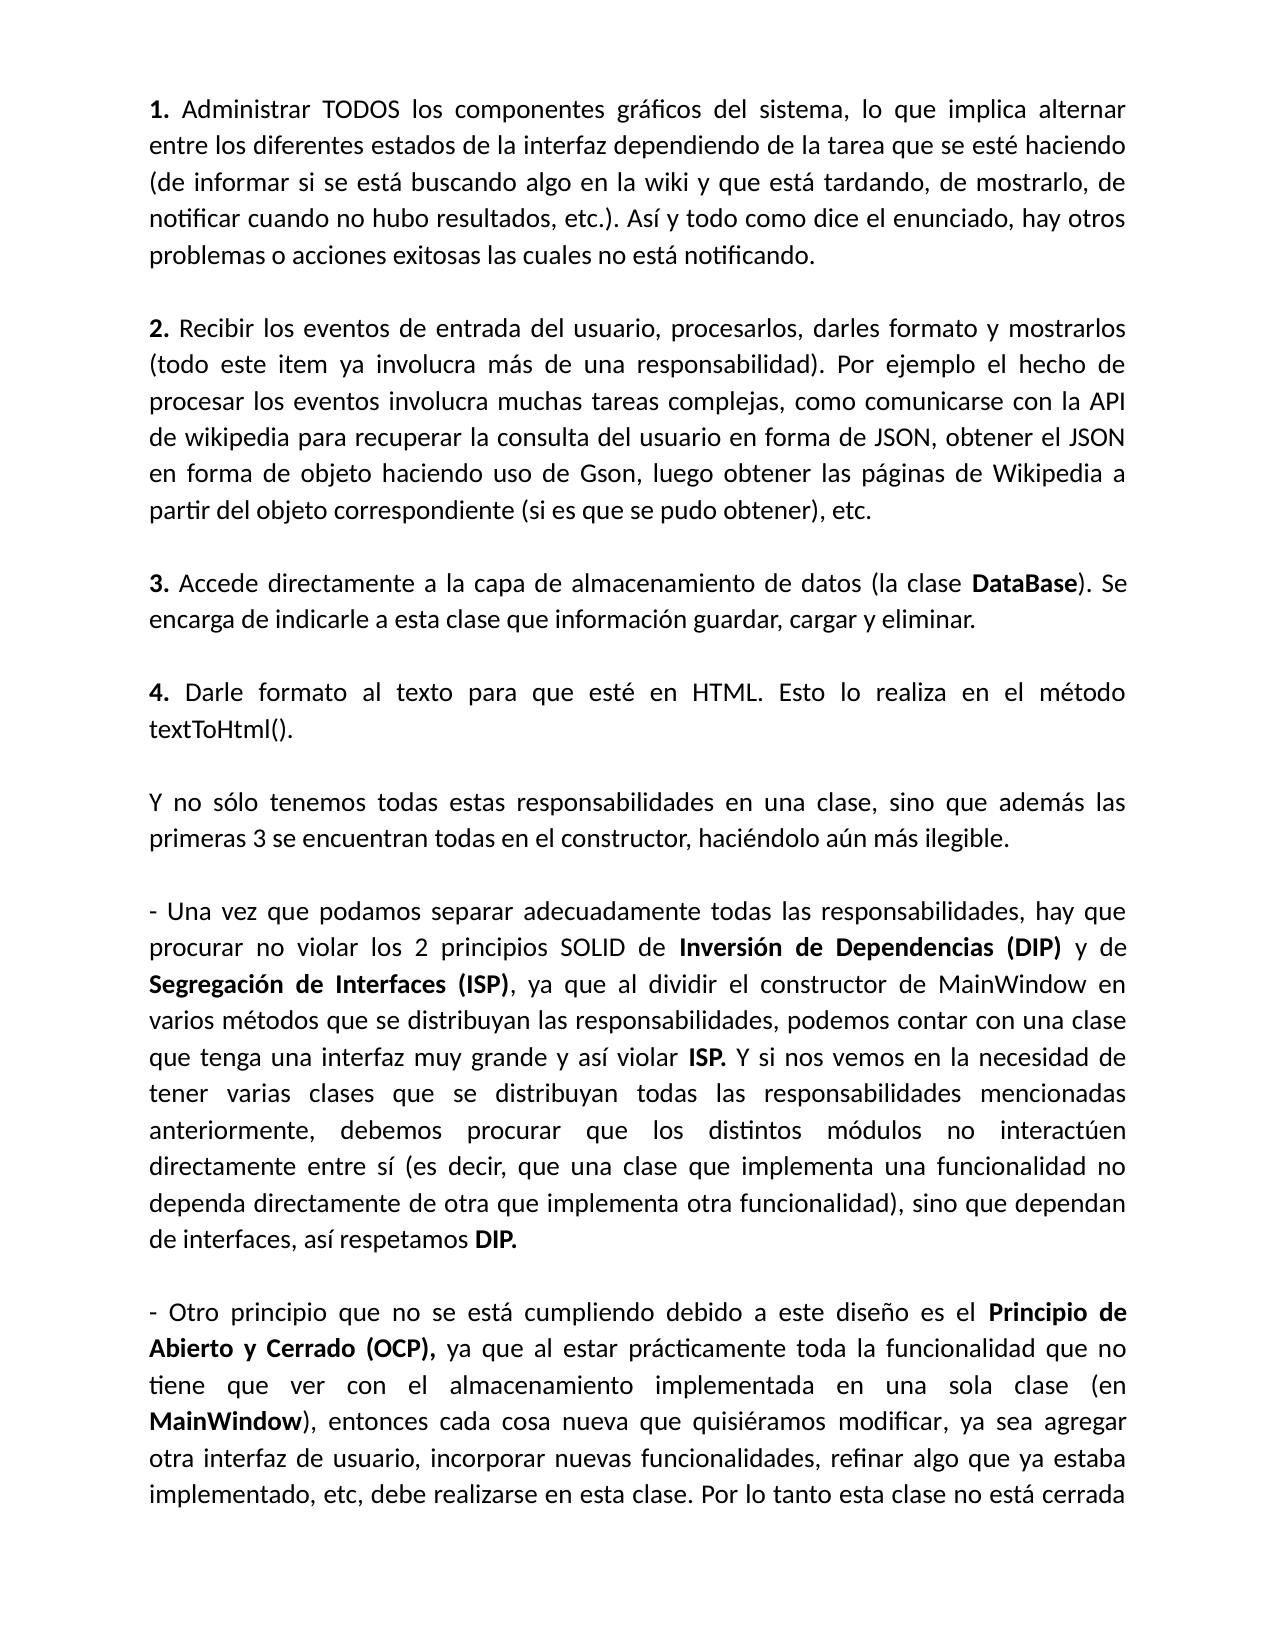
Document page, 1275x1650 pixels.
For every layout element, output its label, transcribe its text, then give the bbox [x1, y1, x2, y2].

text 3. Accede directamente a la capa de almacenamiento de datos (la clase DataBase). Se encarga de indicarle a esta clase que información guardar, cargar y eliminar. [149, 562, 1127, 635]
text 2. Recibir los eventos de entrada del usuario, procesarlos, darles formato y mostrarlos (todo este item ya involucra más de una responsabilidad). Por ejemplo el hecho de procesar los eventos involucra muchas tareas complejas, como comunicarse con la API de wikipedia para recuperar la consulta del usuario en forma de JSON, obtener el JSON en forma de objeto haciendo uso de Gson, luego obtener las páginas de Wikipedia a partir del objeto correspondiente (si es que se pudo obtener), etc. [149, 307, 1127, 526]
text - Una vez que podamos separar adecuadamente todas las responsabilidades, hay que procurar no violar los 2 principios SOLID de Inversión de Dependencias (DIP) y de Segregación de Interfaces (ISP), ya que al dividir el constructor de MainWindow en varios métodos que se distribuyan las responsabilidades, podemos contar con una clase que tenga una interfaz muy grande y así violar ISP. Y si nos vemos en la necesidad de tener varias clases que se distribuyan todas las responsabilidades mencionadas anteriormente, debemos procurar que los distintos módulos no interactúen directamente entre sí (es decir, que una clase que implementa una funcionalidad no dependa directamente de otra que implementa otra funcionalidad), sino que dependan de interfaces, así respetamos DIP. [149, 891, 1127, 1255]
text 1. Administrar TODOS los componentes gráficos del sistema, lo que implica alternar entre los diferentes estados de la interfaz dependiendo de la tarea que se esté haciendo (de informar si se está buscando algo en la wiki y que está tardando, de mostrarlo, de notificar cuando no hubo resultados, etc.). Así y todo como dice el enunciado, hay otros problemas o acciones exitosas las cuales no está notificando. [149, 88, 1127, 271]
text 4. Darle formato al texto para que esté en HTML. Esto lo realiza en el método textToHtml(). [149, 672, 1127, 745]
text Y no sólo tenemos todas estas responsabilidades en una clase, sino que además las primeras 3 se encuentran todas en el constructor, haciéndolo aún más ilegible. [149, 781, 1127, 854]
text - Otro principio que no se está cumpliendo debido a este diseño es el Principio de Abierto y Cerrado (OCP), ya que al estar prácticamente toda la funcionalidad que no tiene que ver con el almacenamiento implementada en una sola clase (en MainWindow), entonces cada cosa nueva que quisiéramos modificar, ya sea agregar otra interfaz de usuario, incorporar nuevas funcionalidades, refinar algo que ya estaba implementado, etc, debe realizarse en esta clase. Por lo tanto esta clase no está cerrada [149, 1292, 1127, 1510]
